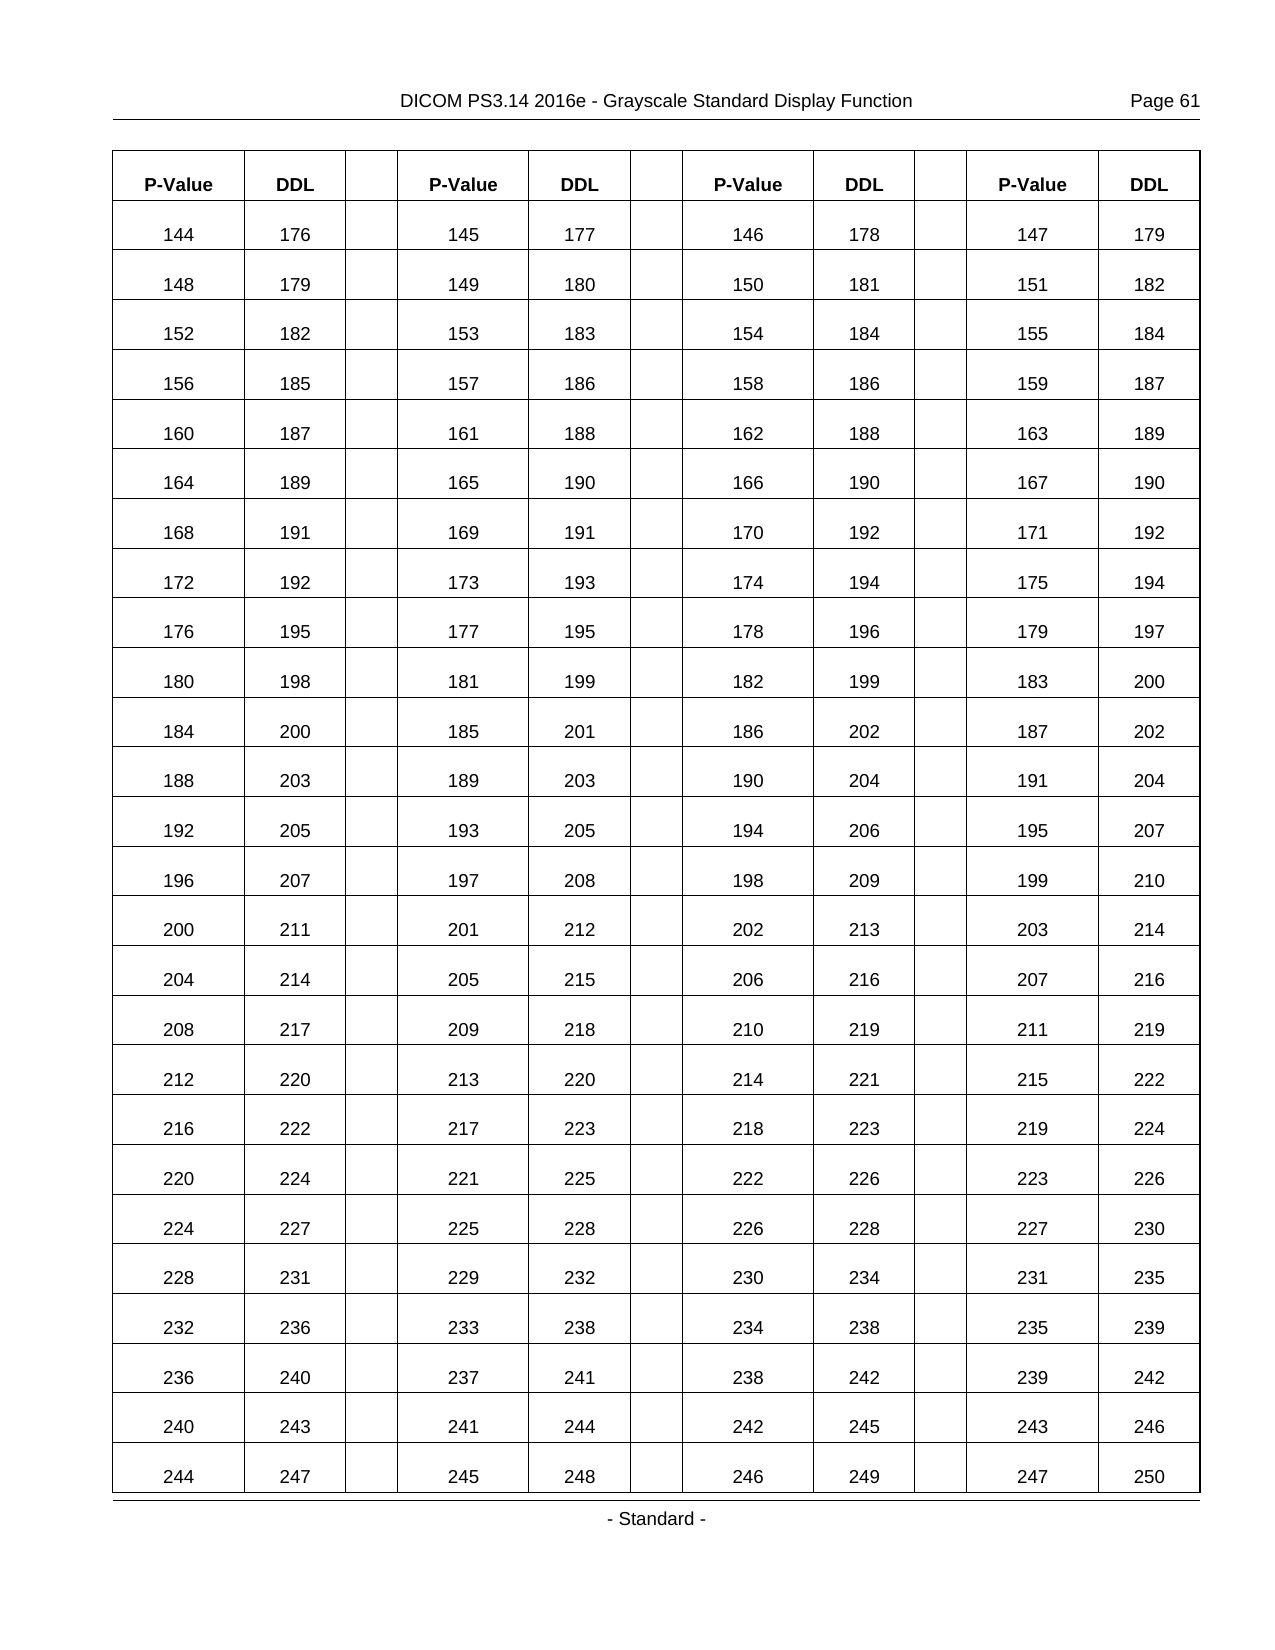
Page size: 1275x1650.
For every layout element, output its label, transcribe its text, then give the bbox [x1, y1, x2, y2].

table_cell 211 [967, 996, 1098, 1044]
table_cell 234 [814, 1244, 914, 1293]
table_cell 207 [1099, 797, 1199, 846]
table_cell [346, 1294, 397, 1342]
table_cell 222 [245, 1095, 345, 1144]
table_cell [631, 996, 682, 1044]
table_cell 247 [967, 1443, 1098, 1492]
table_cell 214 [245, 946, 345, 995]
table_cell 209 [814, 847, 914, 895]
table_cell 196 [113, 847, 244, 895]
table_header P-Value [683, 151, 813, 200]
table_cell 198 [245, 648, 345, 697]
table_cell [346, 1244, 397, 1293]
table_cell [631, 1294, 682, 1342]
table_cell 243 [967, 1393, 1098, 1442]
table_cell 215 [967, 1045, 1098, 1094]
table_cell [631, 1145, 682, 1193]
table_cell 185 [398, 698, 528, 746]
table_cell 228 [814, 1195, 914, 1243]
table_cell 200 [113, 896, 244, 945]
table_cell 192 [113, 797, 244, 846]
table_cell [631, 847, 682, 895]
table_cell 210 [1099, 847, 1199, 895]
table_cell 156 [113, 350, 244, 398]
table_cell 216 [113, 1095, 244, 1144]
table_cell 223 [814, 1095, 914, 1144]
table_cell 178 [683, 598, 813, 647]
table_cell 204 [814, 747, 914, 796]
table_cell 214 [683, 1045, 813, 1094]
table_cell [346, 1443, 397, 1492]
table_header P-Value [113, 151, 244, 200]
table_cell [915, 350, 966, 398]
table_cell 210 [683, 996, 813, 1044]
table_cell 187 [967, 698, 1098, 746]
table_cell 194 [814, 549, 914, 597]
table_cell 223 [529, 1095, 630, 1144]
table_cell 242 [814, 1344, 914, 1392]
table_cell 206 [814, 797, 914, 846]
table_cell 175 [967, 549, 1098, 597]
table_cell [631, 300, 682, 349]
table_cell 194 [1099, 549, 1199, 597]
table_cell [631, 1244, 682, 1293]
table_header [346, 151, 397, 200]
table_cell 152 [113, 300, 244, 349]
table_cell [915, 747, 966, 796]
table_header DDL [529, 151, 630, 200]
table_cell 242 [1099, 1344, 1199, 1392]
table_cell 197 [1099, 598, 1199, 647]
table_cell [346, 847, 397, 895]
table_cell 239 [967, 1344, 1098, 1392]
table_header DDL [814, 151, 914, 200]
table_cell 176 [113, 598, 244, 647]
table_cell 200 [1099, 648, 1199, 697]
table_cell 240 [113, 1393, 244, 1442]
table_cell [915, 449, 966, 498]
table_cell 179 [967, 598, 1098, 647]
table_cell 149 [398, 250, 528, 299]
table_cell 196 [814, 598, 914, 647]
table_cell 191 [967, 747, 1098, 796]
table_cell 211 [245, 896, 345, 945]
table_cell 187 [1099, 350, 1199, 398]
table_cell [915, 797, 966, 846]
table_cell 191 [529, 499, 630, 547]
table_cell 186 [683, 698, 813, 746]
table_cell 191 [245, 499, 345, 547]
table_cell 187 [245, 400, 345, 448]
table_cell 181 [814, 250, 914, 299]
table_cell 202 [1099, 698, 1199, 746]
table_cell 165 [398, 449, 528, 498]
table_cell 232 [529, 1244, 630, 1293]
table_cell 220 [529, 1045, 630, 1094]
table_cell 180 [529, 250, 630, 299]
table_cell 236 [245, 1294, 345, 1342]
table_cell 203 [967, 896, 1098, 945]
table_cell 244 [529, 1393, 630, 1442]
table_cell 205 [398, 946, 528, 995]
table_cell [915, 1195, 966, 1243]
table_cell 219 [814, 996, 914, 1044]
table_cell 219 [1099, 996, 1199, 1044]
table_cell [631, 449, 682, 498]
table_cell 231 [245, 1244, 345, 1293]
table_cell [631, 1443, 682, 1492]
table_cell [915, 1344, 966, 1392]
table_cell 217 [245, 996, 345, 1044]
table_cell 226 [1099, 1145, 1199, 1193]
table_cell 227 [967, 1195, 1098, 1243]
table_cell [631, 896, 682, 945]
table_cell 181 [398, 648, 528, 697]
table_cell 193 [398, 797, 528, 846]
table_cell 192 [814, 499, 914, 547]
table_cell 189 [245, 449, 345, 498]
table_cell [915, 1145, 966, 1193]
table_cell 194 [683, 797, 813, 846]
table_cell 164 [113, 449, 244, 498]
table_header [631, 151, 682, 200]
table_cell [915, 1045, 966, 1094]
table_cell 220 [113, 1145, 244, 1193]
table_cell 203 [529, 747, 630, 796]
table_cell 224 [245, 1145, 345, 1193]
table_cell 235 [1099, 1244, 1199, 1293]
table_cell 201 [529, 698, 630, 746]
table_cell 221 [814, 1045, 914, 1094]
table_cell 241 [398, 1393, 528, 1442]
table_cell [346, 996, 397, 1044]
table_cell 202 [814, 698, 914, 746]
table_cell 246 [1099, 1393, 1199, 1442]
table_cell 205 [245, 797, 345, 846]
table_cell 219 [967, 1095, 1098, 1144]
table_cell [346, 1393, 397, 1442]
table_cell 235 [967, 1294, 1098, 1342]
table_cell 204 [113, 946, 244, 995]
table_cell 245 [398, 1443, 528, 1492]
table_cell [346, 797, 397, 846]
table_cell 238 [814, 1294, 914, 1342]
table_cell 218 [683, 1095, 813, 1144]
table_cell 209 [398, 996, 528, 1044]
table_cell 182 [683, 648, 813, 697]
table_cell 153 [398, 300, 528, 349]
table_cell [915, 847, 966, 895]
table_header P-Value [398, 151, 528, 200]
table_cell 186 [529, 350, 630, 398]
table_cell 199 [967, 847, 1098, 895]
table_cell [346, 1145, 397, 1193]
table_cell 190 [683, 747, 813, 796]
table_cell [915, 300, 966, 349]
table_cell [915, 499, 966, 547]
table_cell [346, 747, 397, 796]
table_cell 158 [683, 350, 813, 398]
table_cell 215 [529, 946, 630, 995]
table_cell 238 [529, 1294, 630, 1342]
table_cell [915, 1244, 966, 1293]
table_cell 190 [1099, 449, 1199, 498]
table_cell 171 [967, 499, 1098, 547]
table_cell 208 [529, 847, 630, 895]
table_cell 203 [245, 747, 345, 796]
table_cell [346, 499, 397, 547]
table_cell 241 [529, 1344, 630, 1392]
table_cell [346, 896, 397, 945]
table_cell [346, 1344, 397, 1392]
table_cell [631, 499, 682, 547]
table_cell 212 [529, 896, 630, 945]
table_cell 246 [683, 1443, 813, 1492]
table_cell 193 [529, 549, 630, 597]
table_cell 228 [113, 1244, 244, 1293]
table_cell 213 [398, 1045, 528, 1094]
table_cell 216 [1099, 946, 1199, 995]
table_cell 234 [683, 1294, 813, 1342]
table_cell 174 [683, 549, 813, 597]
table_cell 160 [113, 400, 244, 448]
table_cell 244 [113, 1443, 244, 1492]
table_cell 148 [113, 250, 244, 299]
table_cell 220 [245, 1045, 345, 1094]
table_cell 250 [1099, 1443, 1199, 1492]
table_cell 206 [683, 946, 813, 995]
table_cell 249 [814, 1443, 914, 1492]
table_cell [346, 1195, 397, 1243]
table_header DDL [1099, 151, 1199, 200]
table_cell 151 [967, 250, 1098, 299]
table_cell 154 [683, 300, 813, 349]
table_cell 222 [1099, 1045, 1199, 1094]
table_cell 146 [683, 201, 813, 249]
table_cell 179 [245, 250, 345, 299]
table_cell 227 [245, 1195, 345, 1243]
table_cell [631, 350, 682, 398]
table_cell [346, 300, 397, 349]
table_cell [346, 549, 397, 597]
table_cell 190 [814, 449, 914, 498]
table_cell [631, 1393, 682, 1442]
table_cell [631, 201, 682, 249]
table_cell 150 [683, 250, 813, 299]
table_cell 186 [814, 350, 914, 398]
table_cell 247 [245, 1443, 345, 1492]
table_cell [915, 698, 966, 746]
table_cell [631, 250, 682, 299]
table_cell [631, 946, 682, 995]
table_cell 198 [683, 847, 813, 895]
table_cell [915, 896, 966, 945]
table_cell 221 [398, 1145, 528, 1193]
table_cell 229 [398, 1244, 528, 1293]
table_cell 207 [967, 946, 1098, 995]
table_cell 166 [683, 449, 813, 498]
table_cell 223 [967, 1145, 1098, 1193]
table_cell 224 [1099, 1095, 1199, 1144]
table_cell 169 [398, 499, 528, 547]
table_cell 230 [1099, 1195, 1199, 1243]
table_cell 224 [113, 1195, 244, 1243]
table_cell 248 [529, 1443, 630, 1492]
table_cell 176 [245, 201, 345, 249]
table_cell 188 [529, 400, 630, 448]
table_cell 144 [113, 201, 244, 249]
table_header [915, 151, 966, 200]
table_cell [346, 648, 397, 697]
table_cell 208 [113, 996, 244, 1044]
table_cell [346, 1045, 397, 1094]
table_cell 195 [245, 598, 345, 647]
table_cell [631, 1095, 682, 1144]
table_cell [631, 797, 682, 846]
table_cell [346, 946, 397, 995]
table_cell 216 [814, 946, 914, 995]
table_cell [915, 598, 966, 647]
table_cell [915, 201, 966, 249]
table_cell 172 [113, 549, 244, 597]
table_cell 199 [529, 648, 630, 697]
table_cell 218 [529, 996, 630, 1044]
table_cell 159 [967, 350, 1098, 398]
table_cell 188 [113, 747, 244, 796]
table_cell 189 [1099, 400, 1199, 448]
table_cell [915, 400, 966, 448]
table_cell [346, 1095, 397, 1144]
table_cell [915, 1393, 966, 1442]
table_cell 184 [113, 698, 244, 746]
table_cell [631, 648, 682, 697]
table_cell 173 [398, 549, 528, 597]
table_cell 226 [683, 1195, 813, 1243]
table_cell 182 [245, 300, 345, 349]
table_cell 242 [683, 1393, 813, 1442]
table_cell 168 [113, 499, 244, 547]
table_cell 190 [529, 449, 630, 498]
table_cell [346, 449, 397, 498]
table_cell [346, 598, 397, 647]
table_cell 222 [683, 1145, 813, 1193]
table_cell 161 [398, 400, 528, 448]
table_cell 170 [683, 499, 813, 547]
table_cell [631, 698, 682, 746]
table_cell 197 [398, 847, 528, 895]
table_cell [915, 1443, 966, 1492]
table_cell 204 [1099, 747, 1199, 796]
table_cell [915, 946, 966, 995]
table_cell 207 [245, 847, 345, 895]
table_cell 233 [398, 1294, 528, 1342]
table_cell 195 [967, 797, 1098, 846]
table_cell [346, 250, 397, 299]
table_cell 145 [398, 201, 528, 249]
table_cell [346, 350, 397, 398]
table_cell 155 [967, 300, 1098, 349]
table_header DDL [245, 151, 345, 200]
table_cell 202 [683, 896, 813, 945]
table_cell 179 [1099, 201, 1199, 249]
table_header P-Value [967, 151, 1098, 200]
table_cell 192 [1099, 499, 1199, 547]
table_cell [631, 549, 682, 597]
table_cell 182 [1099, 250, 1199, 299]
table_cell [346, 400, 397, 448]
table_cell 185 [245, 350, 345, 398]
table_cell 226 [814, 1145, 914, 1193]
table_cell 178 [814, 201, 914, 249]
table_cell 225 [529, 1145, 630, 1193]
table_cell 177 [529, 201, 630, 249]
table_cell [915, 1294, 966, 1342]
table_cell 192 [245, 549, 345, 597]
table_cell [631, 400, 682, 448]
table_cell [915, 549, 966, 597]
table_cell [631, 747, 682, 796]
table_cell 201 [398, 896, 528, 945]
table_cell 177 [398, 598, 528, 647]
table_cell 225 [398, 1195, 528, 1243]
table_cell 231 [967, 1244, 1098, 1293]
table_cell 184 [1099, 300, 1199, 349]
table_cell [346, 698, 397, 746]
table_cell 205 [529, 797, 630, 846]
table_cell 188 [814, 400, 914, 448]
table_cell 189 [398, 747, 528, 796]
table_cell [915, 648, 966, 697]
table_cell 237 [398, 1344, 528, 1392]
table_cell 217 [398, 1095, 528, 1144]
table_cell 214 [1099, 896, 1199, 945]
table_cell 147 [967, 201, 1098, 249]
table_cell 183 [529, 300, 630, 349]
table_cell 183 [967, 648, 1098, 697]
table_cell 162 [683, 400, 813, 448]
table_cell [915, 996, 966, 1044]
table_cell 199 [814, 648, 914, 697]
table_cell [915, 1095, 966, 1144]
table_cell 245 [814, 1393, 914, 1442]
table_cell [631, 1045, 682, 1094]
table_cell 163 [967, 400, 1098, 448]
table_cell 180 [113, 648, 244, 697]
table_cell 195 [529, 598, 630, 647]
table_cell 167 [967, 449, 1098, 498]
table_cell 239 [1099, 1294, 1199, 1342]
table_cell 230 [683, 1244, 813, 1293]
table_cell [631, 1344, 682, 1392]
table_cell 200 [245, 698, 345, 746]
table_cell 212 [113, 1045, 244, 1094]
table_cell 232 [113, 1294, 244, 1342]
table_cell 213 [814, 896, 914, 945]
table_cell 184 [814, 300, 914, 349]
table_cell 243 [245, 1393, 345, 1442]
table_cell [915, 250, 966, 299]
table_cell 240 [245, 1344, 345, 1392]
table_cell 228 [529, 1195, 630, 1243]
table_cell 238 [683, 1344, 813, 1392]
table_cell 157 [398, 350, 528, 398]
table_cell [631, 1195, 682, 1243]
table_cell [346, 201, 397, 249]
table_cell [631, 598, 682, 647]
table_cell 236 [113, 1344, 244, 1392]
